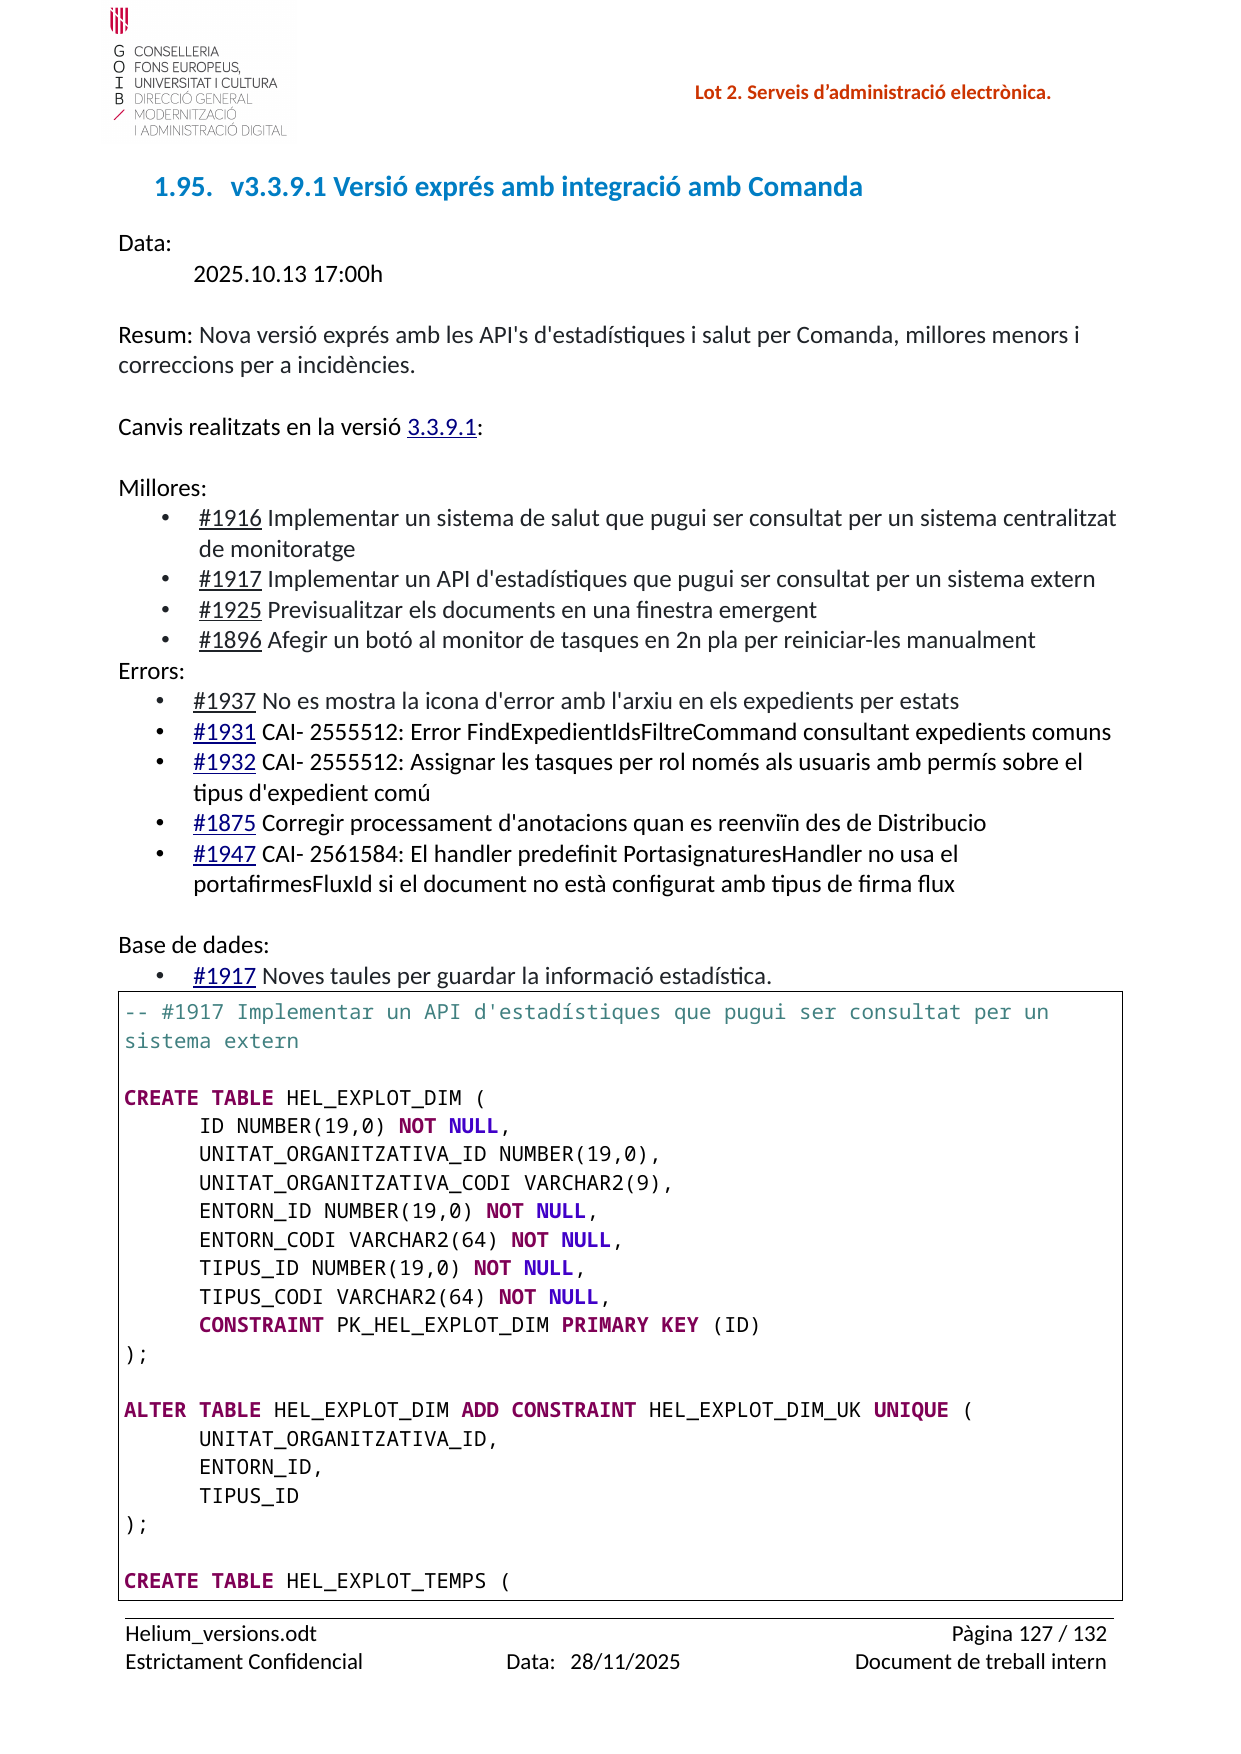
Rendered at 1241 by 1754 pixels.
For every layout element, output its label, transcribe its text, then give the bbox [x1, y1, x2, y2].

list #1925 Previsualitzar els documents en una finestra emergent [161, 594, 1122, 624]
text Millores: [118, 472, 1122, 502]
list #1896 Afegir un botó al monitor de tasques en 2n pla per reiniciar-les manualment [161, 624, 1122, 655]
list #1917 Noves taules per guardar la informació estadística. [156, 960, 1122, 991]
text 2025.10.13 17:00h [118, 258, 1122, 289]
subtitle v3.3.9.1 Versió exprés amb integració amb Comanda [153, 168, 1122, 204]
picture [100, 0, 297, 144]
list #1937 No es mostra la icona d'error amb l'arxiu en els expedients per estats [156, 685, 1122, 716]
text Base de dades: [118, 929, 1122, 960]
list #1875 Corregir processament d'anotacions quan es reenviïn des de Distribucio [156, 807, 1122, 838]
list #1947 CAI- 2561584: El handler predefinit PortasignaturesHandler no usa el portafirmesFluxId si el document no està configurat amb tipus de firma flux [156, 838, 1122, 899]
list #1932 CAI- 2555512: Assignar les tasques per rol només als usuaris amb permís sobre el tipus d'expedient comú [156, 746, 1122, 807]
text Canvis realitzats en la versió 3.3.9.1: [118, 411, 1122, 441]
text Errors: [118, 655, 1122, 685]
list #1931 CAI- 2555512: Error FindExpedientIdsFiltreCommand consultant expedients comuns [156, 716, 1122, 746]
list #1916 Implementar un sistema de salut que pugui ser consultat per un sistema centralitzat de monitoratge [161, 502, 1122, 563]
text Resum: Nova versió exprés amb les API's d'estadístiques i salut per Comanda, millores menors i correccions per a incidències. [118, 319, 1122, 380]
list #1917 Implementar un API d'estadístiques que pugui ser consultat per un sistema extern [161, 563, 1122, 594]
table_header -- #1917 Implementar un API d'estadístiques que pugui ser consultat per un sistema extern CREATE TABLE HEL_EXPLOT_DIM ( ID NUMBER(19,0) NOT NULL, UNITAT_ORGANITZATIVA_ID NUMBER(19,0), UNITAT_ORGANITZATIVA_CODI VARCHAR2(9), ENTORN_ID NUMBER(19,0) NOT NULL, ENTORN_CODI VARCHAR2(64) NOT NULL, TIPUS_ID NUMBER(19,0) NOT NULL, TIPUS_CODI VARCHAR2(64) NOT NULL, CONSTRAINT PK_HEL_EXPLOT_DIM PRIMARY KEY (ID) ); ALTER TABLE HEL_EXPLOT_DIM ADD CONSTRAINT HEL_EXPLOT_DIM_UK UNIQUE ( UNITAT_ORGANITZATIVA_ID, ENTORN_ID, TIPUS_ID ); CREATE TABLE HEL_EXPLOT_TEMPS ( [119, 992, 1122, 1600]
text Data: [118, 228, 1122, 258]
